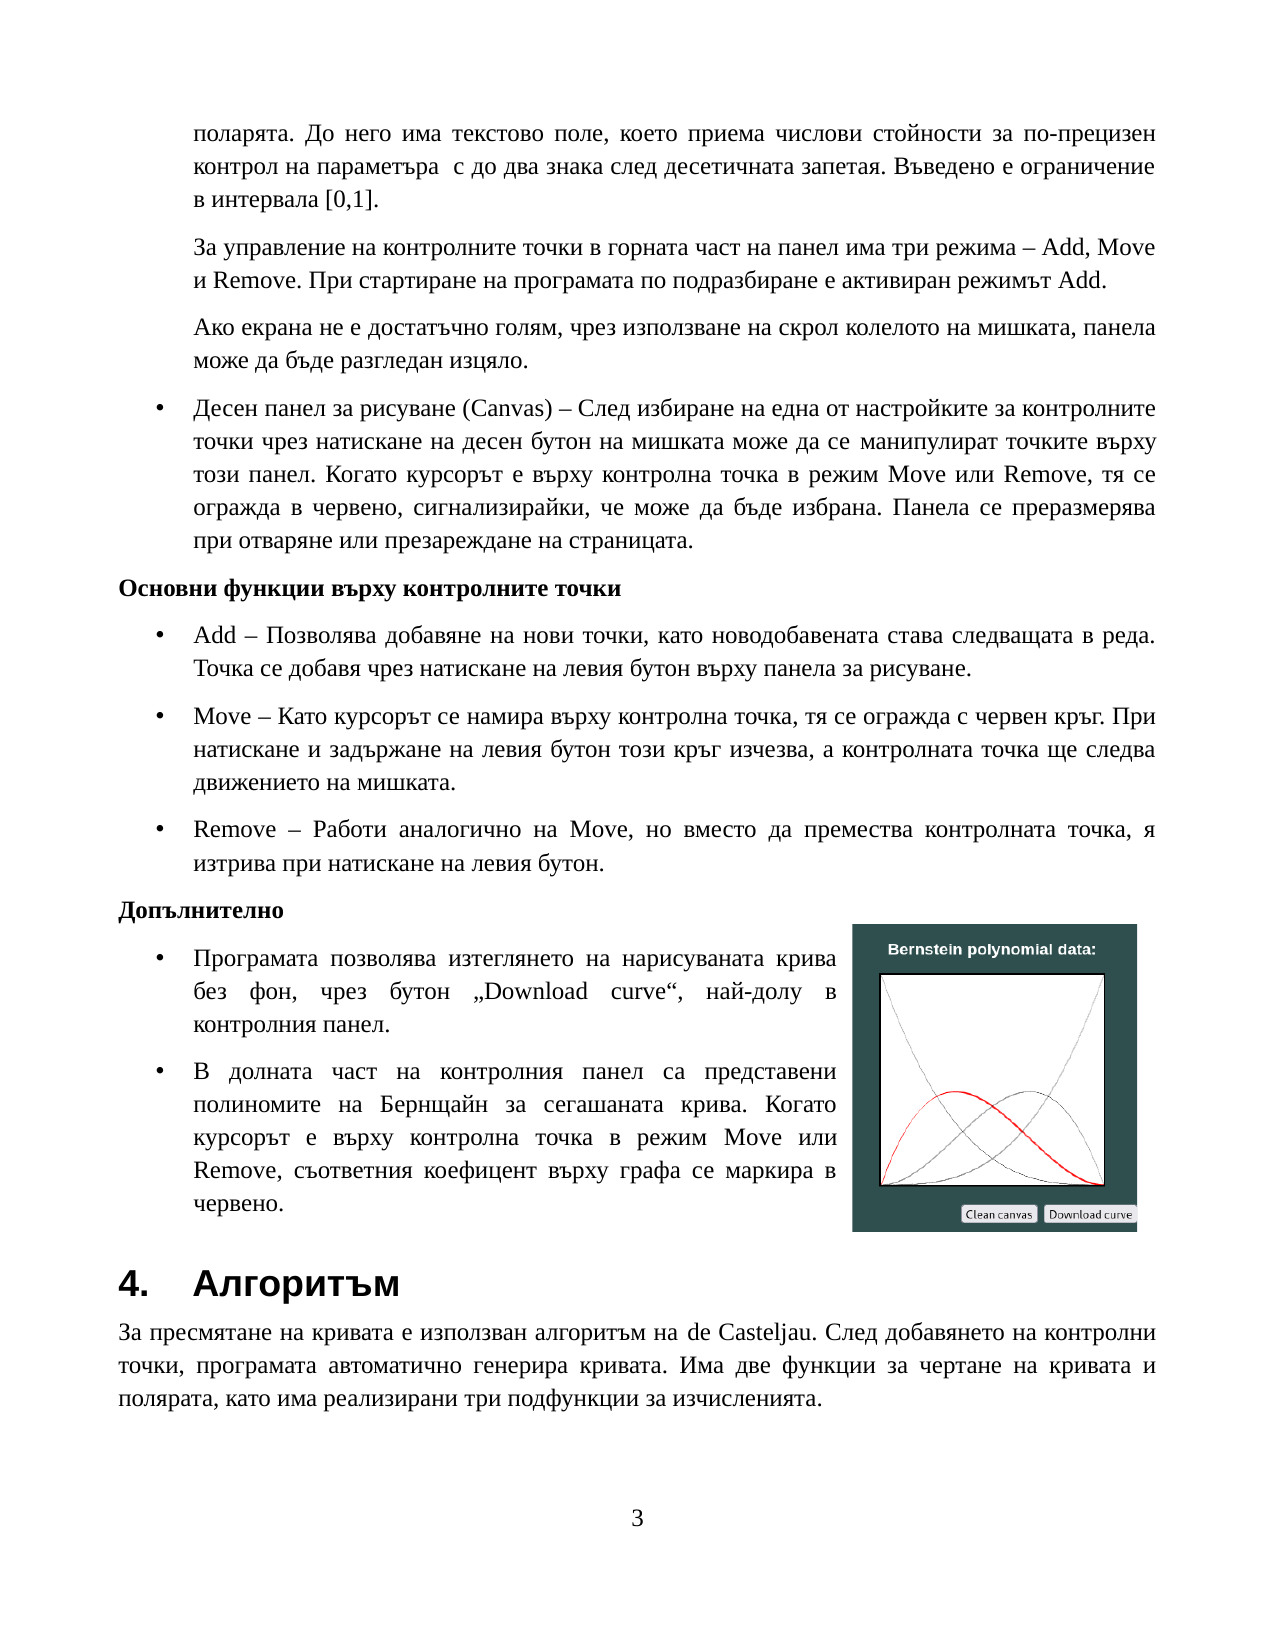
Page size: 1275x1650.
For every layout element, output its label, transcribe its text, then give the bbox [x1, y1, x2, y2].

list За управление на контролните точки в горната част на панел има три режима – Add, Move и Remove. При стартиране на програмата по подразбиране е активиран режимът Add. [156, 232, 1157, 293]
list поларята. До него има текстово поле, което приема числови стойности за по-прецизен контрол на параметъра с до два знака след десетичната запетая. Въведено е ограничение в интервала [0,1]. [156, 118, 1157, 213]
text Допълнително [118, 895, 1157, 924]
list Десен панел за рисуване (Canvas) – След избиране на една от настройките за контролните точки чрез натискане на десен бутон на мишката може да се манипулират точките върху този панел. Когато курсорът е върху контролна точка в режим Move или Remove, тя се огражда в червено, сигнализирайки, че може да бъде избрана. Панела се преразмерява при отваряне или презареждане на страницата. [156, 393, 1157, 554]
list Ако екрана не е достатъчно голям, чрез използване на скрол колелото на мишката, панела може да бъде разгледан изцяло. [156, 312, 1157, 374]
text Основни функции върху контролните точки [118, 573, 1157, 601]
text За пресмятане на кривата е използван алгоритъм на de Casteljau. След добавянето на контролни точки, програмата автоматично генерира кривата. Има две функции за чертане на кривата и полярата, като има реализирани три подфункции за изчисленията. [118, 1317, 1157, 1412]
list Remove – Работи аналогично на Move, но вместо да премества контролната точка, я изтрива при натискане на левия бутон. [156, 814, 1157, 876]
list Add – Позволява добавяне на нови точки, като новодобавената става следващата в реда. Точка се добавя чрез натискане на левия бутон върху панела за рисуване. [156, 620, 1157, 682]
list Move – Като курсорът се намира върху контролна точка, тя се огражда с червен кръг. При натискане и задържане на левия бутон този кръг изчезва, а контролната точка ще следва движението на мишката. [156, 701, 1157, 796]
list Програмата позволява изтеглянето на нарисуваната крива без фон, чрез бутон „Download curve“, най-долу в контролния панел. [156, 943, 852, 1038]
picture [852, 924, 1138, 1232]
list В долната част на контролния панел са представени полиномите на Бернщайн за сегашаната крива. Когато курсорът е върху контролна точка в режим Move или Remove, съответния коефицент върху графа се маркира в червено. [156, 1056, 852, 1217]
subtitle Алгоритъм [118, 1261, 1157, 1304]
